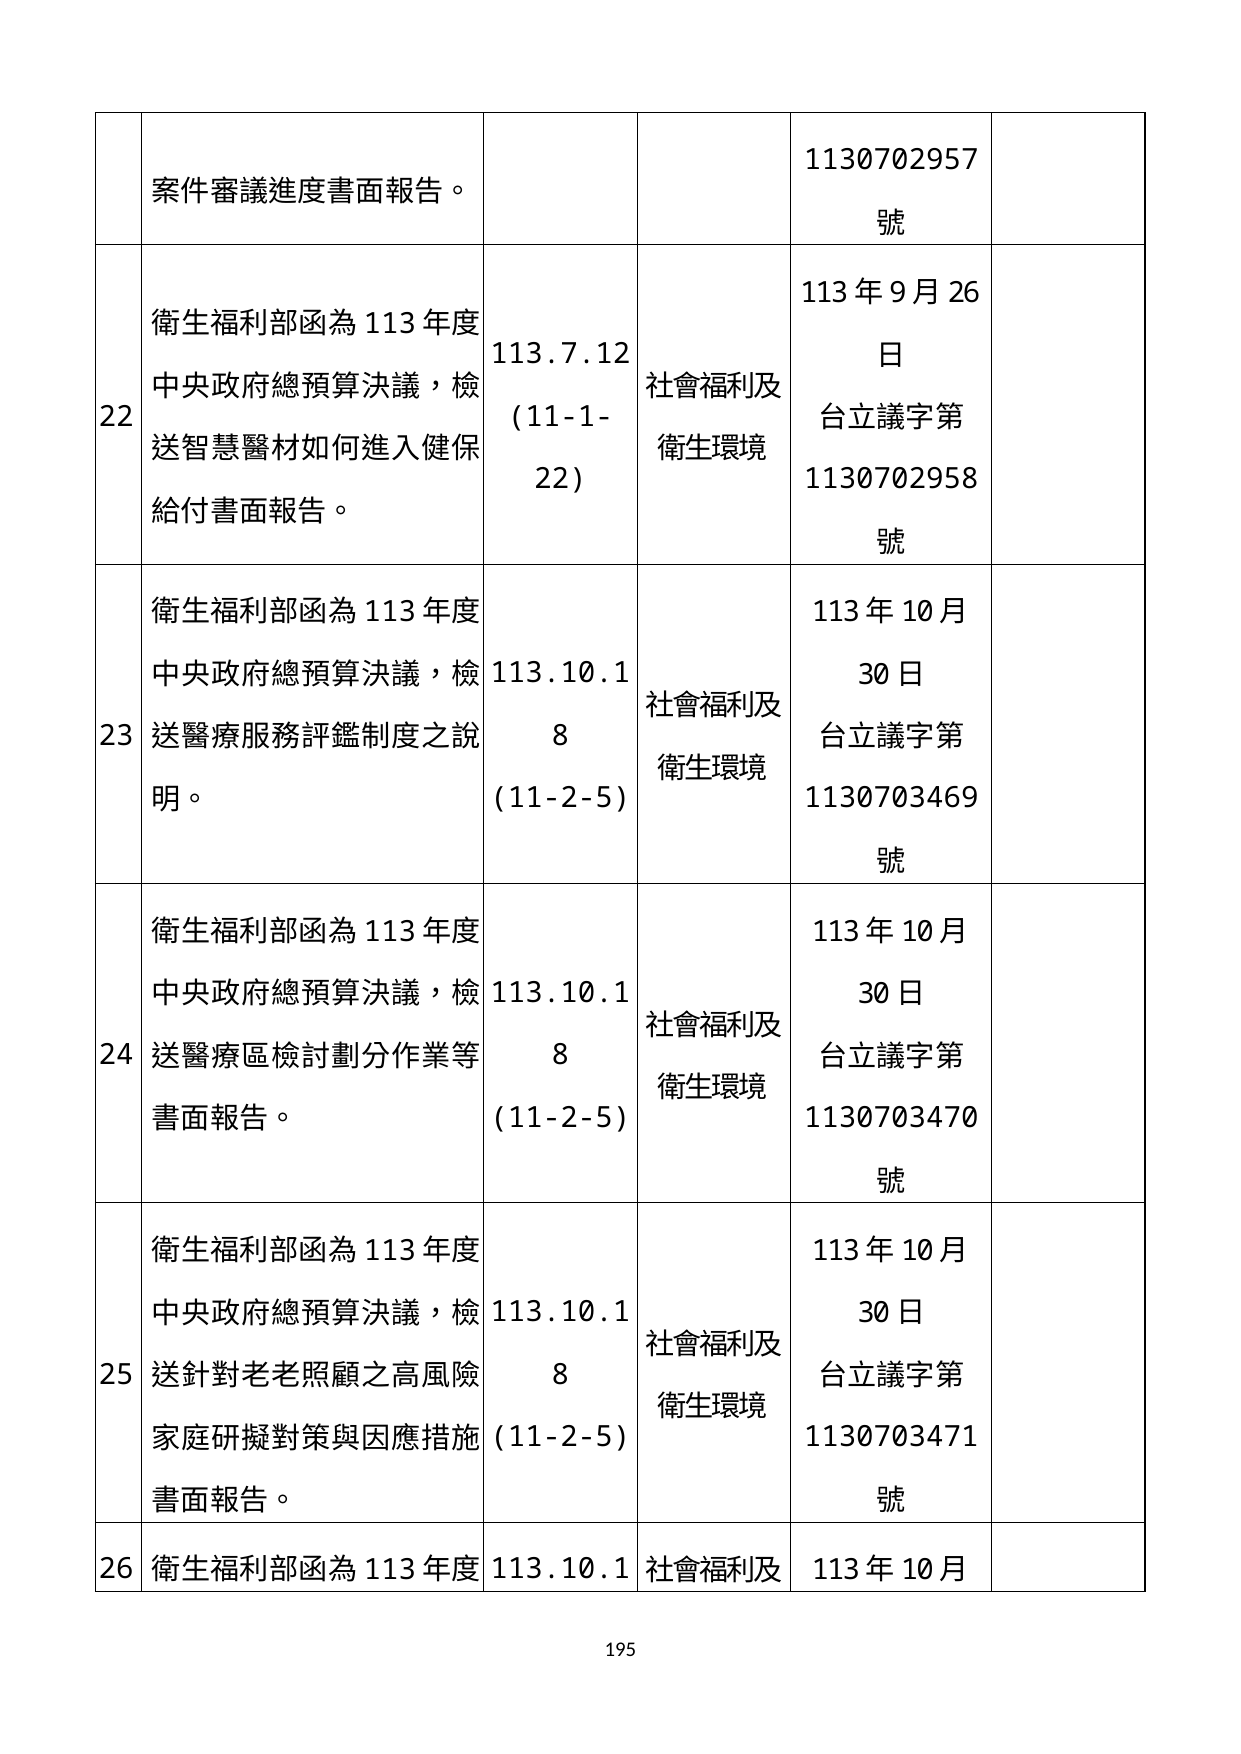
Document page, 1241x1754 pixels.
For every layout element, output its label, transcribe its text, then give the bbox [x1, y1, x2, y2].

table_cell 社會福利及衛生環境 [638, 1203, 790, 1522]
table_cell [638, 113, 790, 244]
table_cell 社會福利及衛生環境 [638, 245, 790, 563]
table_cell [96, 245, 141, 563]
table_cell 衛生福利部函為113年度中央政府總預算決議，檢送針對老老照顧之高風險家庭研擬對策與因應措施書面報告。 [142, 1203, 483, 1522]
table_cell 113年9月26日 台立議字第1130702958號 [791, 245, 991, 563]
table_cell 1130702957號 [791, 113, 991, 244]
table_cell [992, 884, 1144, 1202]
table_cell [96, 1523, 141, 1591]
table_cell 衛生福利部函為113年度中央政府總預算決議，檢送醫療服務評鑑制度之說明。 [142, 565, 483, 883]
table_cell 113年10月30日 台立議字第1130703470號 [791, 884, 991, 1202]
table_cell [992, 1523, 1144, 1591]
table_cell 衛生福利部函為113年度中央政府總預算決議，檢送醫療區檢討劃分作業等書面報告。 [142, 884, 483, 1202]
table_cell [96, 113, 141, 244]
table_cell [992, 113, 1144, 244]
table_cell 113.7.12 (11-1-22) [484, 245, 637, 563]
table_cell 113.10.1 [484, 1523, 637, 1591]
table_cell 113年10月 [791, 1523, 991, 1591]
table_cell 案件審議進度書面報告。 [142, 113, 483, 244]
table_cell 113.10.18 (11-2-5) [484, 884, 637, 1202]
table_cell [96, 884, 141, 1202]
table_cell 113年10月30日 台立議字第1130703471號 [791, 1203, 991, 1522]
table_cell [992, 565, 1144, 883]
table_cell 113年10月30日 台立議字第1130703469號 [791, 565, 991, 883]
table_cell 社會福利及衛生環境 [638, 884, 790, 1202]
table_cell [992, 1203, 1144, 1522]
table_cell 113.10.18 (11-2-5) [484, 1203, 637, 1522]
table_cell [96, 565, 141, 883]
table_cell 社會福利及衛生環境 [638, 565, 790, 883]
table_cell [484, 113, 637, 244]
table_cell 衛生福利部函為113年度 [142, 1523, 483, 1591]
table_cell 社會福利及 [638, 1523, 790, 1591]
table_cell [992, 245, 1144, 563]
table_cell 113.10.18 (11-2-5) [484, 565, 637, 883]
table_cell [96, 1203, 141, 1522]
table_cell 衛生福利部函為113年度中央政府總預算決議，檢送智慧醫材如何進入健保給付書面報告。 [142, 245, 483, 563]
